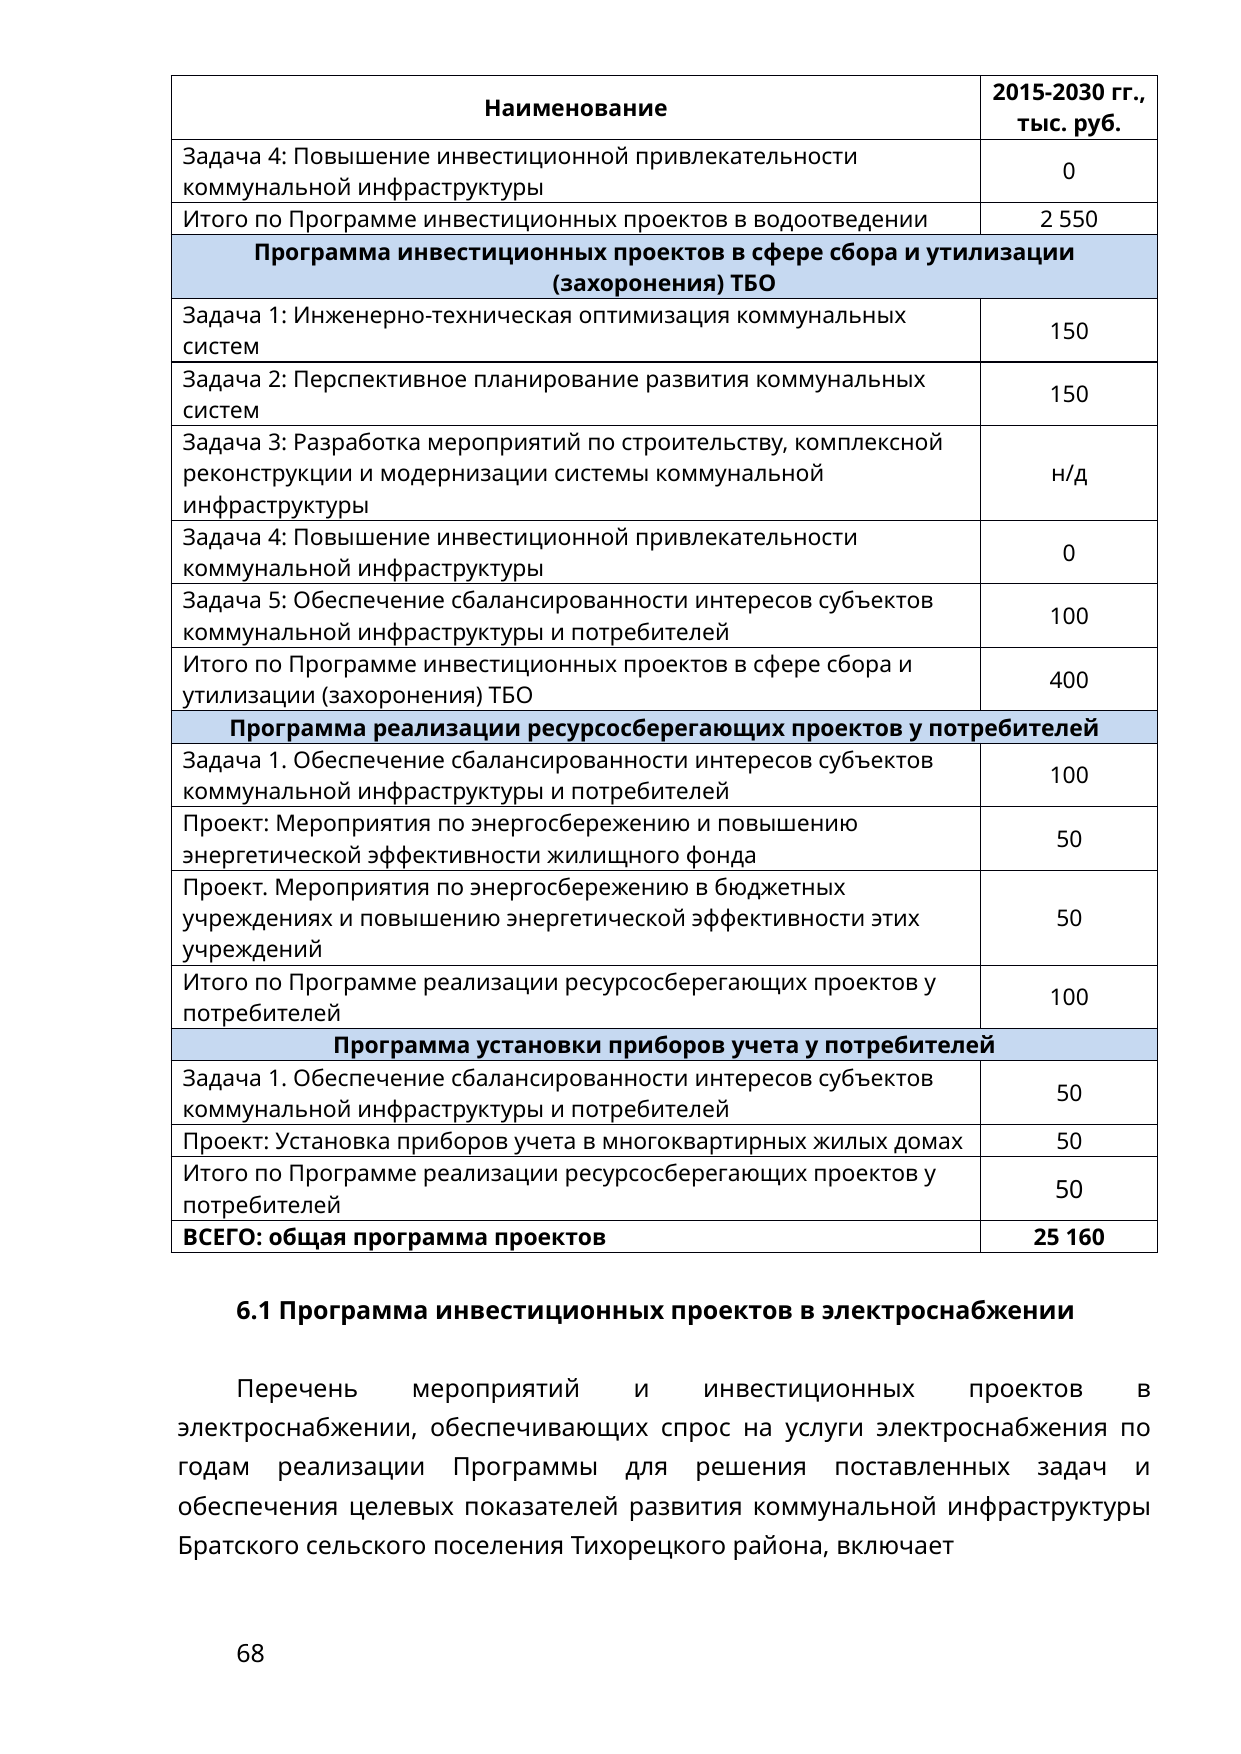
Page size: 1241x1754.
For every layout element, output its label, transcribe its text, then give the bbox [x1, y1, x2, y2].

table_cell Задача 2: Перспективное планирование развития коммунальных систем [172, 363, 980, 425]
table_cell Задача 5: Обеспечение сбалансированности интересов субъектов коммунальной инфраструктуры и потребителей [172, 584, 980, 647]
table_cell Итого по Программе инвестиционных проектов в водоотведении [172, 203, 980, 234]
table_cell ВСЕГО: общая программа проектов [172, 1221, 980, 1252]
table_cell 50 [981, 1125, 1157, 1156]
table_cell 150 [981, 363, 1157, 425]
table_header 2015-2030 гг., тыс. руб. [981, 76, 1157, 138]
table_cell Задача 3: Разработка мероприятий по строительству, комплексной реконструкции и модернизации системы коммунальной инфраструктуры [172, 426, 980, 520]
text Перечень мероприятий и инвестиционных проектов в электроснабжении, обеспечивающих спрос на услуги электроснабжения по годам реализации Программы для решения поставленных задач и обеспечения целевых показателей развития коммунальной инфраструктуры Братского сельского поселения Тихорецкого района, включает [177, 1371, 1152, 1561]
table_cell Проект: Мероприятия по энергосбережению и повышению энергетической эффективности жилищного фонда [172, 807, 980, 870]
table_cell Задача 4: Повышение инвестиционной привлекательности коммунальной инфраструктуры [172, 521, 980, 583]
table_cell Итого по Программе реализации ресурсосберегающих проектов у потребителей [172, 1157, 980, 1220]
table_cell 50 [981, 807, 1157, 870]
table_cell 100 [981, 744, 1157, 806]
table_cell 2 550 [981, 203, 1157, 234]
table_cell Задача 1. Обеспечение сбалансированности интересов субъектов коммунальной инфраструктуры и потребителей [172, 1061, 980, 1124]
table_cell 0 [981, 521, 1157, 583]
table_cell 100 [981, 966, 1157, 1028]
table_cell Проект. Мероприятия по энергосбережению в бюджетных учреждениях и повышению энергетической эффективности этих учреждений [172, 871, 980, 964]
table_cell Программа установки приборов учета у потребителей [172, 1029, 1157, 1060]
table_cell Итого по Программе реализации ресурсосберегающих проектов у потребителей [172, 966, 980, 1028]
table_cell н/д [981, 426, 1157, 520]
table_cell 150 [981, 299, 1157, 361]
table_cell Итого по Программе инвестиционных проектов в сфере сбора и утилизации (захоронения) ТБО [172, 648, 980, 710]
table_cell Задача 4: Повышение инвестиционной привлекательности коммунальной инфраструктуры [172, 140, 980, 202]
table_cell 50 [981, 1061, 1157, 1124]
table_cell 50 [981, 871, 1157, 964]
table_cell Программа реализации ресурсосберегающих проектов у потребителей [172, 711, 1157, 743]
subtitle 6.1 Программа инвестиционных проектов в электроснабжении [177, 1292, 1152, 1326]
table_cell Программа инвестиционных проектов в сфере сбора и утилизации (захоронения) ТБО [172, 235, 1157, 298]
table_header Наименование [172, 76, 980, 138]
table_cell 50 [981, 1157, 1157, 1220]
table_cell 25 160 [981, 1221, 1157, 1252]
table_cell 0 [981, 140, 1157, 202]
table_cell 100 [981, 584, 1157, 647]
table_cell 400 [981, 648, 1157, 710]
table_cell Задача 1: Инженерно-техническая оптимизация коммунальных систем [172, 299, 980, 361]
table_cell Задача 1. Обеспечение сбалансированности интересов субъектов коммунальной инфраструктуры и потребителей [172, 744, 980, 806]
table_cell Проект: Установка приборов учета в многоквартирных жилых домах [172, 1125, 980, 1156]
